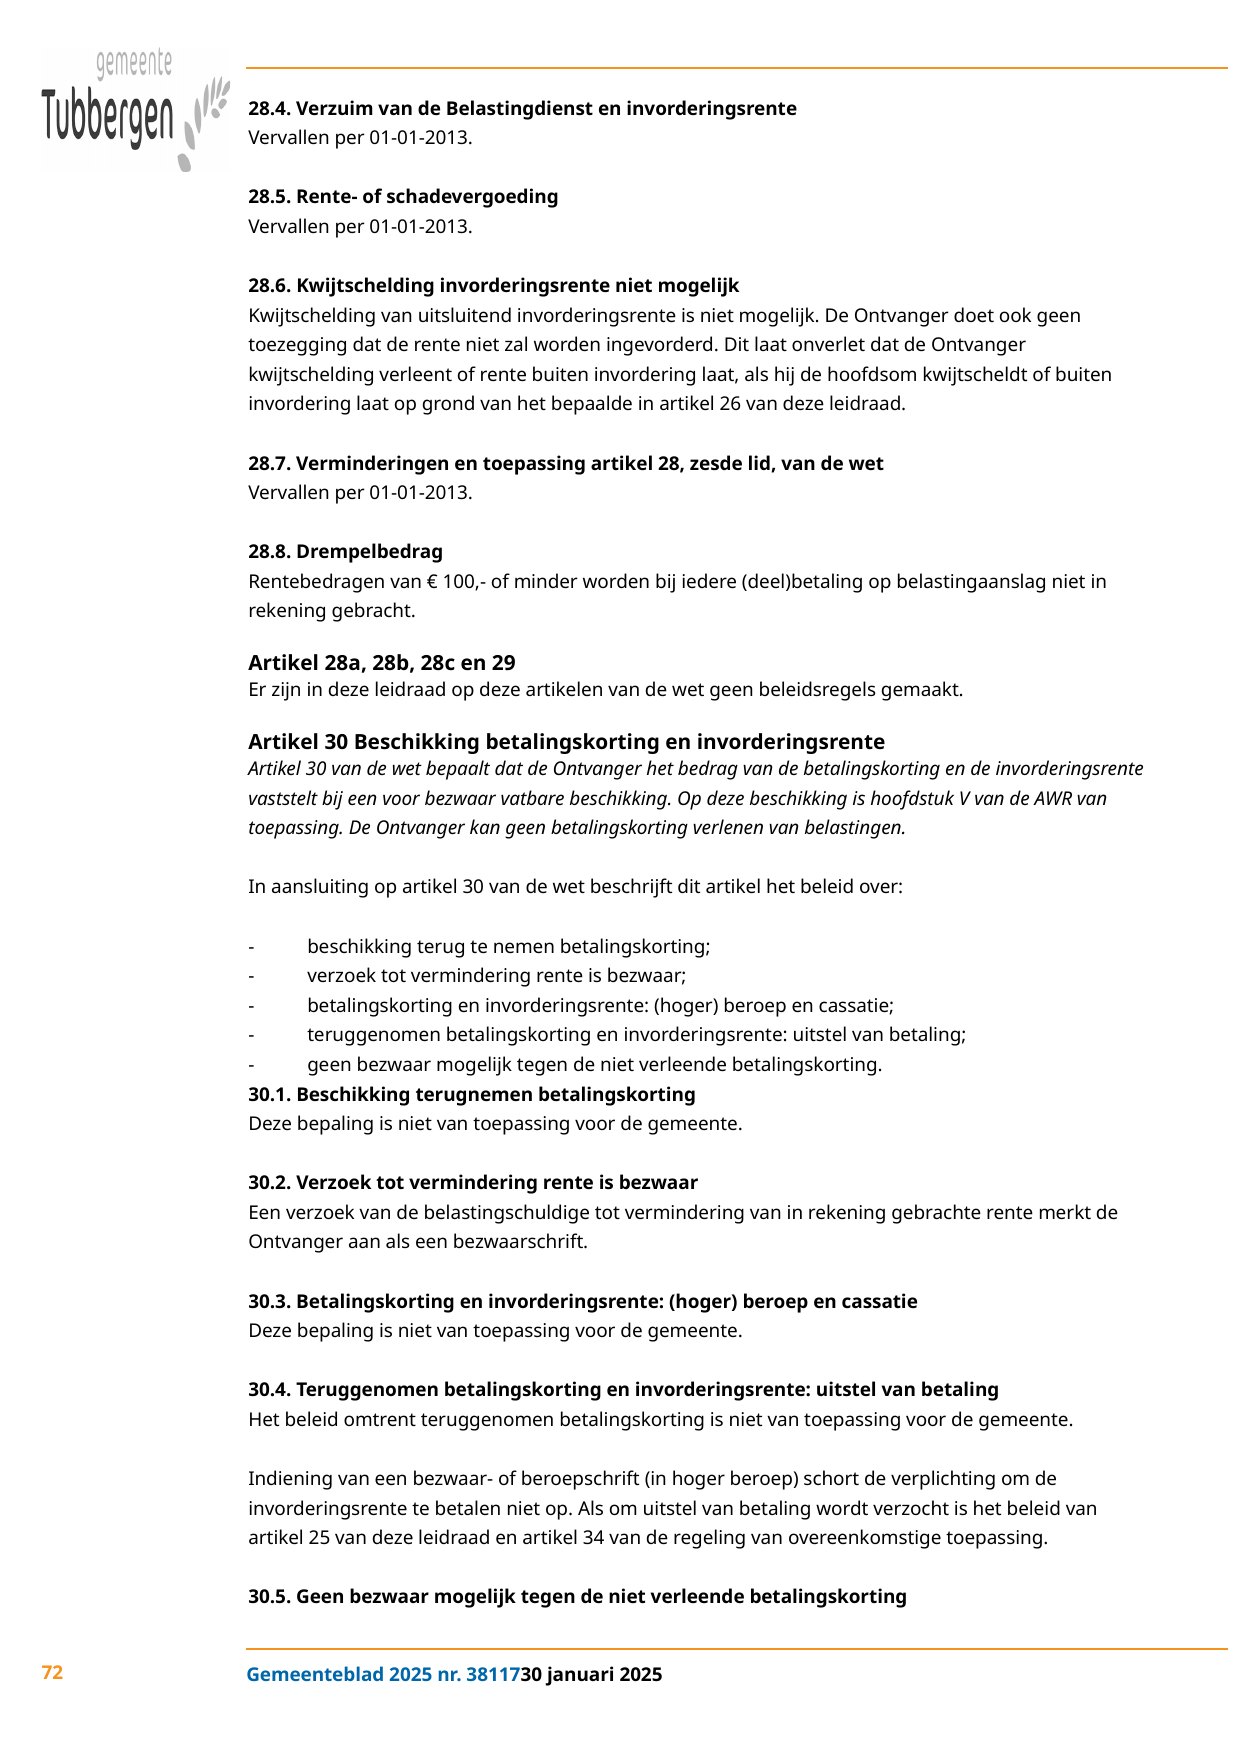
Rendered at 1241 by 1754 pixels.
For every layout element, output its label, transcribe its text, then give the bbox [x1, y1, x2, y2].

picture [41, 47, 231, 172]
text Kwijtschelding van uitsluitend invorderingsrente is niet mogelijk. De Ontvanger doet ook geen toezegging dat de rente niet zal worden ingevorderd. Dit laat onverlet dat de Ontvanger kwijtschelding verleent of rente buiten invordering laat, als hij de hoofdsom kwijtscheldt of buiten invordering laat op grond van het bepaalde in artikel 26 van deze leidraad. [248, 302, 1152, 416]
list geen bezwaar mogelijk tegen de niet verleende betalingskorting. [248, 1051, 1152, 1077]
text 30.1. Beschikking terugnemen betalingskorting [248, 1081, 1152, 1107]
text Artikel 30 Beschikking betalingskorting en invorderingsrente [248, 727, 1152, 755]
list verzoek tot vermindering rente is bezwaar; [248, 962, 1152, 988]
text Deze bepaling is niet van toepassing voor de gemeente. [248, 1110, 1152, 1136]
text Artikel 30 van de wet bepaalt dat de Ontvanger het bedrag van de betalingskorting en de invorderingsrente vaststelt bij een voor bezwaar vatbare beschikking. Op deze beschikking is hoofdstuk V van de AWR van toepassing. De Ontvanger kan geen betalingskorting verlenen van belastingen. [248, 755, 1152, 840]
text Vervallen per 01-01-2013. [248, 479, 1152, 505]
text 30.5. Geen bezwaar mogelijk tegen de niet verleende betalingskorting [248, 1584, 1152, 1609]
text Vervallen per 01-01-2013. [248, 124, 1152, 150]
text Rentebedragen van € 100,- of minder worden bij iedere (deel)betaling op belastingaanslag niet in rekening gebracht. [248, 568, 1152, 623]
text 28.4. Verzuim van de Belastingdienst en invorderingsrente [248, 95, 1152, 121]
list beschikking terug te nemen betalingskorting; [248, 933, 1152, 959]
text 30.4. Teruggenomen betalingskorting en invorderingsrente: uitstel van betaling [248, 1377, 1152, 1402]
list teruggenomen betalingskorting en invorderingsrente: uitstel van betaling; [248, 1022, 1152, 1047]
text 28.5. Rente- of schadevergoeding [248, 183, 1152, 209]
text 30.3. Betalingskorting en invorderingsrente: (hoger) beroep en cassatie [248, 1288, 1152, 1314]
text 28.8. Drempelbedrag [248, 538, 1152, 564]
list betalingskorting en invorderingsrente: (hoger) beroep en cassatie; [248, 992, 1152, 1018]
text 28.6. Kwijtschelding invorderingsrente niet mogelijk [248, 272, 1152, 298]
text In aansluiting op artikel 30 van de wet beschrijft dit artikel het beleid over: [248, 874, 1152, 899]
text Indiening van een bezwaar- of beroepschrift (in hoger beroep) schort de verplichting om de invorderingsrente te betalen niet op. Als om uitstel van betaling wordt verzocht is het beleid van artikel 25 van deze leidraad en artikel 34 van de regeling van overeenkomstige toepassing. [248, 1465, 1152, 1550]
text 28.7. Verminderingen en toepassing artikel 28, zesde lid, van de wet [248, 450, 1152, 476]
text Een verzoek van de belastingschuldige tot vermindering van in rekening gebrachte rente merkt de Ontvanger aan als een bezwaarschrift. [248, 1199, 1152, 1254]
text Vervallen per 01-01-2013. [248, 213, 1152, 239]
text Deze bepaling is niet van toepassing voor de gemeente. [248, 1317, 1152, 1343]
text 30.2. Verzoek tot vermindering rente is bezwaar [248, 1169, 1152, 1195]
text Artikel 28a, 28b, 28c en 29 [248, 648, 1152, 677]
text Het beleid omtrent teruggenomen betalingskorting is niet van toepassing voor de gemeente. [248, 1406, 1152, 1432]
text Er zijn in deze leidraad op deze artikelen van de wet geen beleidsregels gemaakt. [248, 677, 1152, 702]
